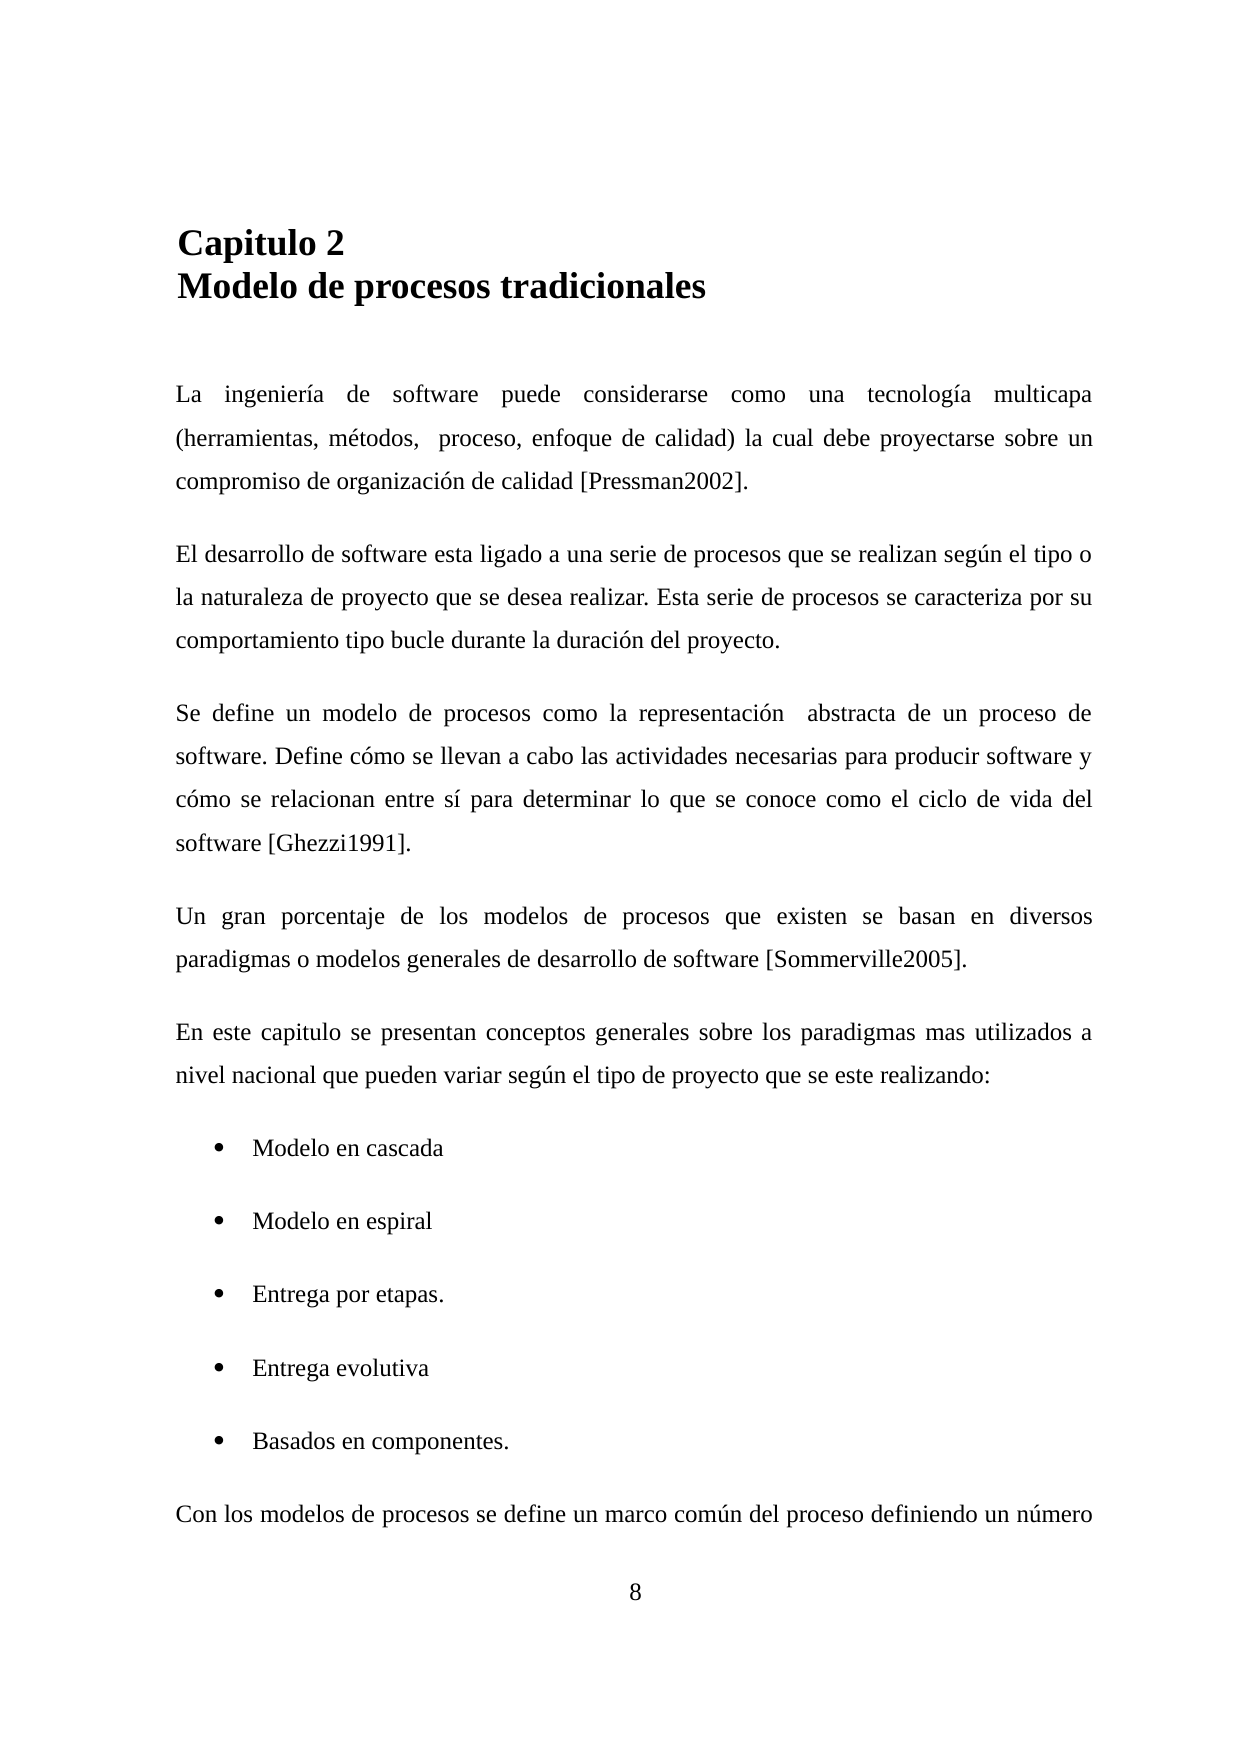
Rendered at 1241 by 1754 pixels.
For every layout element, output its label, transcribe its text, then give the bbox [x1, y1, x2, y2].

text Con los modelos de procesos se define un marco común del proceso definiendo un número [175, 1499, 1093, 1528]
list Modelo en cascada [214, 1133, 1093, 1162]
title Modelo de procesos tradicionales [177, 263, 1093, 306]
list Entrega por etapas. [214, 1279, 1093, 1308]
text Se define un modelo de procesos como la representación abstracta de un proceso de software. Define cómo se llevan a cabo las actividades necesarias para producir software y cómo se relacionan entre sí para determinar lo que se conoce como el ciclo de vida del software [Ghezzi1991]. [175, 698, 1093, 856]
text El desarrollo de software esta ligado a una serie de procesos que se realizan según el tipo o la naturaleza de proyecto que se desea realizar. Esta serie de procesos se caracteriza por su comportamiento tipo bucle durante la duración del proyecto. [175, 539, 1093, 654]
text En este capitulo se presentan conceptos generales sobre los paradigmas mas utilizados a nivel nacional que pueden variar según el tipo de proyecto que se este realizando: [175, 1017, 1093, 1089]
text La ingeniería de software puede considerarse como una tecnología multicapa (herramientas, métodos, proceso, enfoque de calidad) la cual debe proyectarse sobre un compromiso de organización de calidad [Pressman2002]. [175, 379, 1093, 494]
list Modelo en espiral [214, 1206, 1093, 1235]
text Un gran porcentaje de los modelos de procesos que existen se basan en diversos paradigmas o modelos generales de desarrollo de software [Sommerville2005]. [175, 901, 1093, 973]
list Basados en componentes. [214, 1426, 1093, 1454]
list Entrega evolutiva [214, 1353, 1093, 1381]
title Capitulo 2 [177, 220, 1093, 263]
